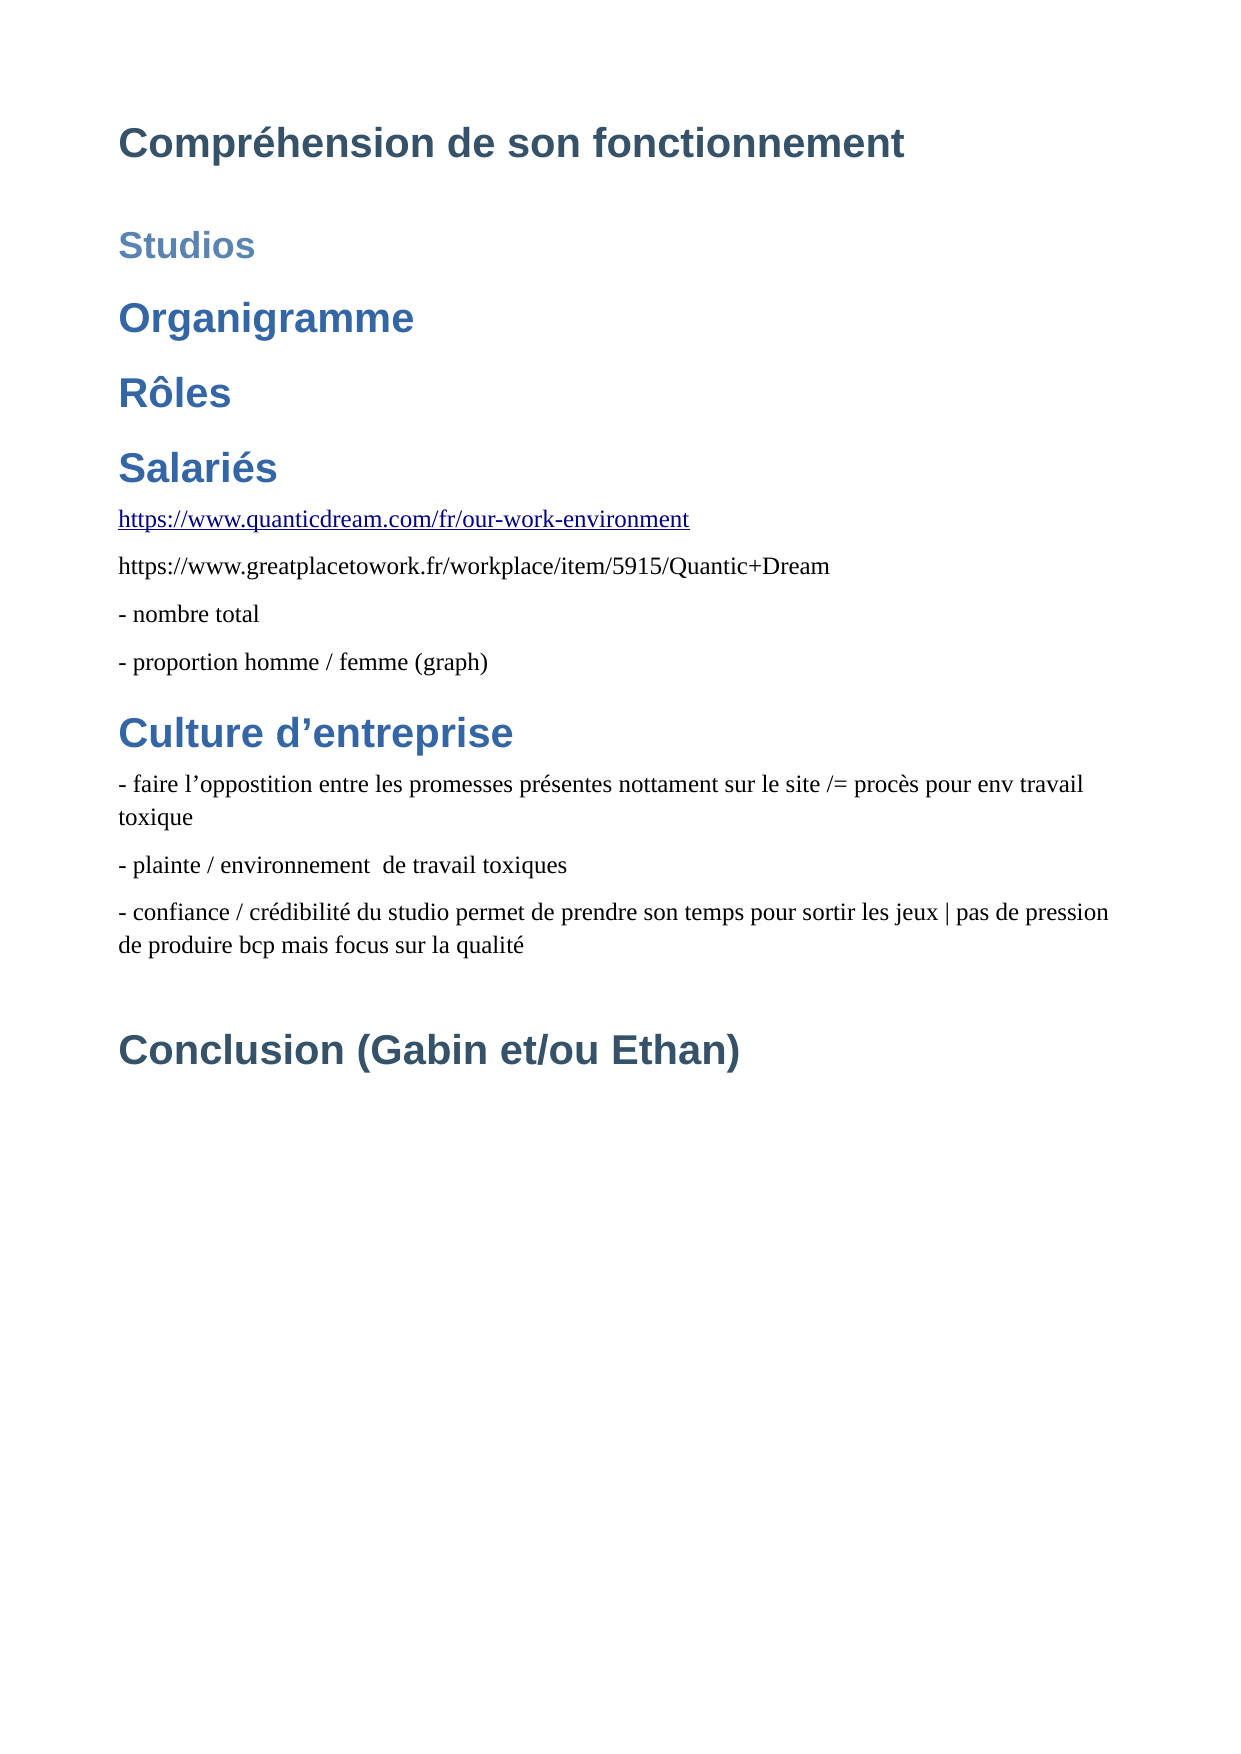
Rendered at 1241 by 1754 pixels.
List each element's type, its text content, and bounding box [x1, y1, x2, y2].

subtitle Salariés [118, 443, 1122, 491]
text https://www.greatplacetowork.fr/workplace/item/5915/Quantic+Dream [118, 551, 1122, 580]
subtitle Studios [118, 223, 1122, 266]
subtitle Compréhension de son fonctionnement [118, 118, 1122, 166]
text - nombre total [118, 599, 1122, 628]
subtitle Rôles [118, 368, 1122, 416]
text https://www.quanticdream.com/fr/our-work-environment [118, 504, 1122, 533]
subtitle Culture d’entreprise [118, 709, 1122, 757]
subtitle Conclusion (Gabin et/ou Ethan) [118, 1026, 1122, 1074]
text - plainte / environnement de travail toxiques [118, 850, 1122, 879]
text - confiance / crédibilité du studio permet de prendre son temps pour sortir les jeux | pas de pression de produire bcp mais focus sur la qualité [118, 897, 1122, 959]
subtitle Organigramme [118, 293, 1122, 341]
text - faire l’oppostition entre les promesses présentes nottament sur le site /= procès pour env travail toxique [118, 769, 1122, 831]
text - proportion homme / femme (graph) [118, 647, 1122, 675]
